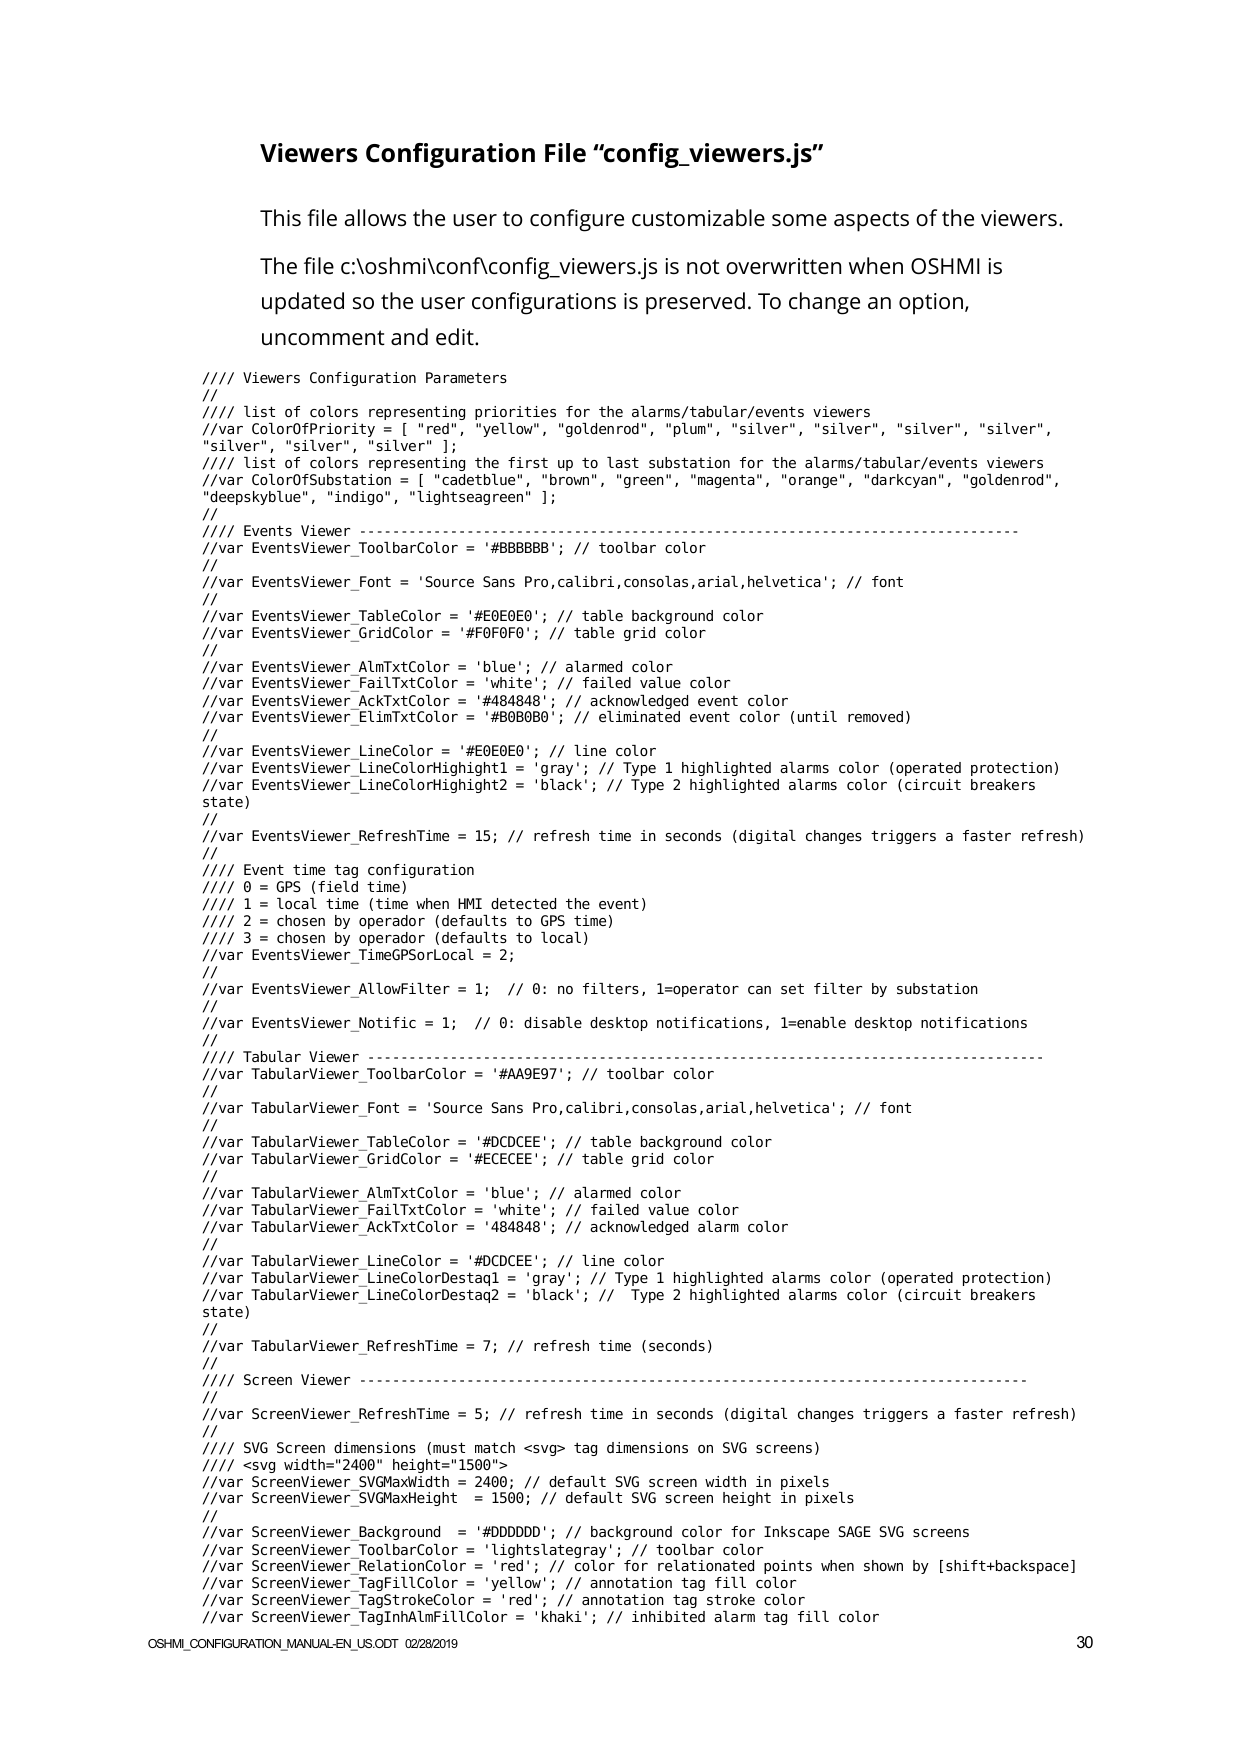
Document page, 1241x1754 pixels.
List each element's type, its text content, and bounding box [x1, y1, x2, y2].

text //var EventsViewer_ToolbarColor = '#BBBBBB'; // toolbar color [202, 539, 1093, 557]
text //// Viewers Configuration Parameters [202, 370, 1093, 387]
text //// SVG Screen dimensions (must match <svg> tag dimensions on SVG screens) [202, 1439, 1093, 1456]
text //// Screen Viewer --------------------------------------------------------------------------------- [202, 1372, 1093, 1388]
text // [202, 811, 1093, 828]
text //var ScreenViewer_TagInhAlmFillColor = 'khaki'; // inhibited alarm tag fill color [202, 1609, 1093, 1626]
text //var EventsViewer_FailTxtColor = 'white'; // failed value color [202, 675, 1093, 692]
text //var EventsViewer_LineColor = '#E0E0E0'; // line color [202, 743, 1093, 760]
text //var TabularViewer_Font = 'Source Sans Pro,calibri,consolas,arial,helvetica'; // font [202, 1100, 1093, 1117]
text //var TabularViewer_FailTxtColor = 'white'; // failed value color [202, 1202, 1093, 1219]
text // [202, 1507, 1093, 1524]
text //var EventsViewer_LineColorHighight1 = 'gray'; // Type 1 highlighted alarms color (operated protection) [202, 760, 1093, 777]
text //var TabularViewer_ToolbarColor = '#AA9E97'; // toolbar color [202, 1066, 1093, 1083]
text // [202, 591, 1093, 607]
text This file allows the user to configure customizable some aspects of the viewers. [260, 203, 1093, 233]
text //var ScreenViewer_Background = '#DDDDDD'; // background color for Inkscape SAGE SVG screens [202, 1524, 1093, 1541]
text //var EventsViewer_Notific = 1; // 0: disable desktop notifications, 1=enable desktop notifications [202, 1015, 1093, 1032]
text //// 1 = local time (time when HMI detected the event) [202, 896, 1093, 913]
text // [202, 1354, 1093, 1372]
text // [202, 1117, 1093, 1134]
text //var EventsViewer_Font = 'Source Sans Pro,calibri,consolas,arial,helvetica'; // font [202, 573, 1093, 591]
text //var ScreenViewer_TagFillColor = 'yellow'; // annotation tag fill color [202, 1575, 1093, 1592]
text // [202, 1168, 1093, 1185]
text //var ScreenViewer_ToolbarColor = 'lightslategray'; // toolbar color [202, 1541, 1093, 1558]
text //var EventsViewer_RefreshTime = 15; // refresh time in seconds (digital changes triggers a faster refresh) [202, 828, 1093, 845]
text // [202, 964, 1093, 981]
text //var TabularViewer_LineColor = '#DCDCEE'; // line color [202, 1253, 1093, 1270]
text // [202, 1422, 1093, 1439]
text //var TabularViewer_AckTxtColor = '484848'; // acknowledged alarm color [202, 1219, 1093, 1236]
text //var EventsViewer_TimeGPSorLocal = 2; [202, 947, 1093, 964]
text //var EventsViewer_GridColor = '#F0F0F0'; // table grid color [202, 624, 1093, 641]
text //// 2 = chosen by operador (defaults to GPS time) [202, 913, 1093, 930]
text // [202, 1032, 1093, 1049]
text // [202, 1236, 1093, 1253]
text //var ScreenViewer_RefreshTime = 5; // refresh time in seconds (digital changes triggers a faster refresh) [202, 1406, 1093, 1422]
text //// list of colors representing the first up to last substation for the alarms/tabular/events viewers [202, 455, 1093, 472]
text // [202, 506, 1093, 523]
text //var EventsViewer_LineColorHighight2 = 'black'; // Type 2 highlighted alarms color (circuit breakers state) [202, 777, 1093, 811]
subtitle Viewers Configuration File “config_viewers.js” [260, 136, 1093, 170]
text // [202, 726, 1093, 743]
text //var TabularViewer_TableColor = '#DCDCEE'; // table background color [202, 1134, 1093, 1151]
text //var EventsViewer_AllowFilter = 1; // 0: no filters, 1=operator can set filter by substation [202, 981, 1093, 998]
text //var EventsViewer_AckTxtColor = '#484848'; // acknowledged event color [202, 692, 1093, 709]
text //// 0 = GPS (field time) [202, 879, 1093, 896]
text //var TabularViewer_LineColorDestaq2 = 'black'; // Type 2 highlighted alarms color (circuit breakers state) [202, 1287, 1093, 1321]
text //var ColorOfPriority = [ "red", "yellow", "goldenrod", "plum", "silver", "silver", "silver", "silver", "silver", "silver", "silver" ]; [202, 421, 1093, 455]
text //var ScreenViewer_SVGMaxWidth = 2400; // default SVG screen width in pixels [202, 1473, 1093, 1490]
text //var EventsViewer_AlmTxtColor = 'blue'; // alarmed color [202, 658, 1093, 675]
text // [202, 1083, 1093, 1100]
text //var EventsViewer_ElimTxtColor = '#B0B0B0'; // eliminated event color (until removed) [202, 709, 1093, 726]
text //var TabularViewer_GridColor = '#ECECEE'; // table grid color [202, 1151, 1093, 1168]
text //// Event time tag configuration [202, 862, 1093, 879]
text //// <svg width="2400" height="1500"> [202, 1456, 1093, 1473]
text // [202, 845, 1093, 862]
text // [202, 998, 1093, 1015]
text //var ColorOfSubstation = [ "cadetblue", "brown", "green", "magenta", "orange", "darkcyan", "goldenrod", "deepskyblue", "indigo", "lightseagreen" ]; [202, 472, 1093, 506]
text //var ScreenViewer_TagStrokeColor = 'red'; // annotation tag stroke color [202, 1592, 1093, 1609]
text The file c:\oshmi\conf\config_viewers.js is not overwritten when OSHMI is updated so the user configurations is preserved. To change an option, uncomment and edit. [260, 251, 1093, 352]
text //var TabularViewer_AlmTxtColor = 'blue'; // alarmed color [202, 1185, 1093, 1202]
text //// Tabular Viewer ---------------------------------------------------------------------------------- [202, 1049, 1093, 1066]
text //// Events Viewer -------------------------------------------------------------------------------- [202, 523, 1093, 539]
text //var TabularViewer_RefreshTime = 7; // refresh time (seconds) [202, 1338, 1093, 1354]
text //// 3 = chosen by operador (defaults to local) [202, 930, 1093, 947]
text //// list of colors representing priorities for the alarms/tabular/events viewers [202, 404, 1093, 421]
text //var TabularViewer_LineColorDestaq1 = 'gray'; // Type 1 highlighted alarms color (operated protection) [202, 1270, 1093, 1287]
text //var ScreenViewer_SVGMaxHeight = 1500; // default SVG screen height in pixels [202, 1490, 1093, 1507]
text // [202, 1321, 1093, 1338]
text // [202, 1388, 1093, 1406]
text //var EventsViewer_TableColor = '#E0E0E0'; // table background color [202, 607, 1093, 624]
text // [202, 641, 1093, 658]
text // [202, 557, 1093, 573]
text //var ScreenViewer_RelationColor = 'red'; // color for relationated points when shown by [shift+backspace] [202, 1558, 1093, 1575]
text // [202, 387, 1093, 404]
